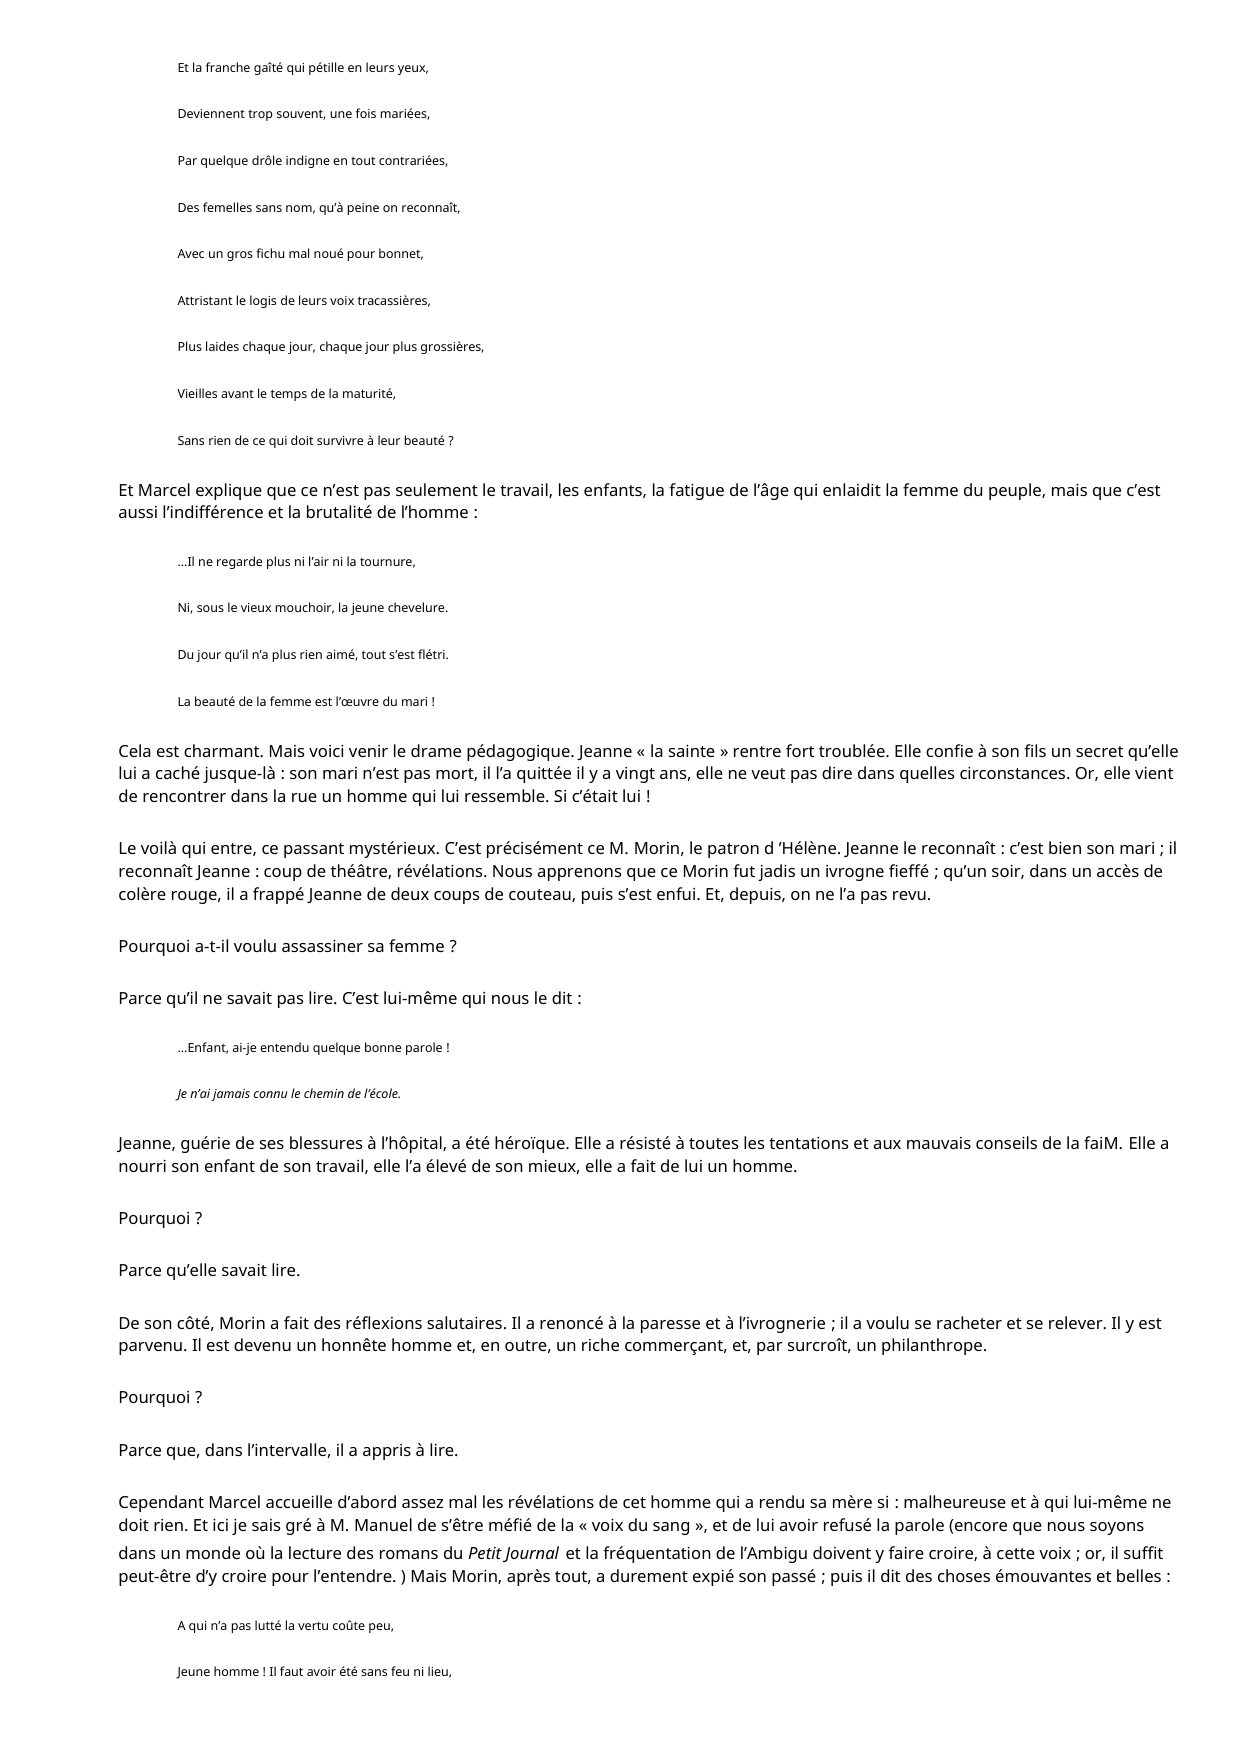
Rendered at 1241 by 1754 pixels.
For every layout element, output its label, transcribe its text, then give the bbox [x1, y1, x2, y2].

text Le voilà qui entre, ce passant mystérieux. C’est précisément ce M. Morin, le patron d ’Hélène. Jeanne le reconnaît : c’est bien son mari ; il reconnaît Jeanne : coup de théâtre, révélations. Nous apprenons que ce Morin fut jadis un ivrogne fieffé ; qu’un soir, dans un accès de colère rouge, il a frappé Jeanne de deux coups de couteau, puis s’est enfui. Et, depuis, on ne l’a pas revu. [118, 837, 1181, 905]
text Ni, sous le vieux mouchoir, la jeune chevelure. [177, 599, 1122, 617]
text Je n’ai jamais connu le chemin de l’école. [177, 1085, 1122, 1102]
text Pourquoi ? [118, 1386, 1181, 1409]
text Parce qu’il ne savait pas lire. C’est lui-même qui nous le dit : [118, 987, 1181, 1009]
text Et Marcel explique que ce n’est pas seulement le travail, les enfants, la fatigue de l’âge qui enlaidit la femme du peuple, mais que c’est aussi l’indifférence et la brutalité de l’homme : [118, 478, 1181, 523]
text Pourquoi a-t-il voulu assassiner sa femme ? [118, 934, 1181, 957]
text Avec un gros fichu mal noué pour bonnet, [177, 245, 1122, 262]
text Jeanne, guérie de ses blessures à l’hôpital, a été héroïque. Elle a résisté à toutes les tentations et aux mauvais conseils de la faiM. Elle a nourri son enfant de son travail, elle l’a élevé de son mieux, elle a fait de lui un homme. [118, 1132, 1181, 1177]
text Jeune homme ! Il faut avoir été sans feu ni lieu, [177, 1663, 1122, 1681]
text ...Enfant, ai-je entendu quelque bonne parole ! [177, 1039, 1122, 1056]
text Pourquoi ? [118, 1207, 1181, 1229]
text Par quelque drôle indigne en tout contrariées, [177, 152, 1122, 169]
text La beauté de la femme est l’œuvre du mari ! [177, 693, 1122, 710]
text Vieilles avant le temps de la maturité, [177, 385, 1122, 402]
text Sans rien de ce qui doit survivre à leur beauté ? [177, 432, 1122, 449]
text Plus laides chaque jour, chaque jour plus grossières, [177, 338, 1122, 356]
text De son côté, Morin a fait des réflexions salutaires. Il a renoncé à la paresse et à l’ivrognerie ; il a voulu se racheter et se relever. Il y est parvenu. Il est devenu un honnête homme et, en outre, un riche commerçant, et, par surcroît, un philanthrope. [118, 1311, 1181, 1357]
text Et la franche gaîté qui pétille en leurs yeux, [177, 59, 1122, 76]
text ...Il ne regarde plus ni l’air ni la tournure, [177, 553, 1122, 570]
text Deviennent trop souvent, une fois mariées, [177, 106, 1122, 123]
text Cela est charmant. Mais voici venir le drame pédagogique. Jeanne « la sainte » rentre fort troublée. Elle confie à son fils un secret qu’elle lui a caché jusque-là : son mari n’est pas mort, il l’a quittée il y a vingt ans, elle ne veut pas dire dans quelles circonstances. Or, elle vient de rencontrer dans la rue un homme qui lui ressemble. Si c’était lui ! [118, 739, 1181, 807]
text Cependant Marcel accueille d’abord assez mal les révélations de cet homme qui a rendu sa mère si : malheureuse et à qui lui-même ne doit rien. Et ici je sais gré à M. Manuel de s’être méfié de la « voix du sang », et de lui avoir refusé la parole (encore que nous soyons dans un monde où la lecture des romans du Petit Journal et la fréquentation de l’Ambigu doivent y faire croire, à cette voix ; or, il suffit peut-être d’y croire pour l’entendre. ) Mais Morin, après tout, a durement expié son passé ; puis il dit des choses émouvantes et belles : [118, 1491, 1181, 1587]
text Du jour qu’il n’a plus rien aimé, tout s’est flétri. [177, 646, 1122, 663]
text Parce que, dans l’intervalle, il a appris à lire. [118, 1438, 1181, 1461]
text Parce qu’elle savait lire. [118, 1259, 1181, 1282]
text A qui n’a pas lutté la vertu coûte peu, [177, 1617, 1122, 1634]
text Attristant le logis de leurs voix tracassières, [177, 292, 1122, 309]
text Des femelles sans nom, qu’à peine on reconnaît, [177, 199, 1122, 216]
